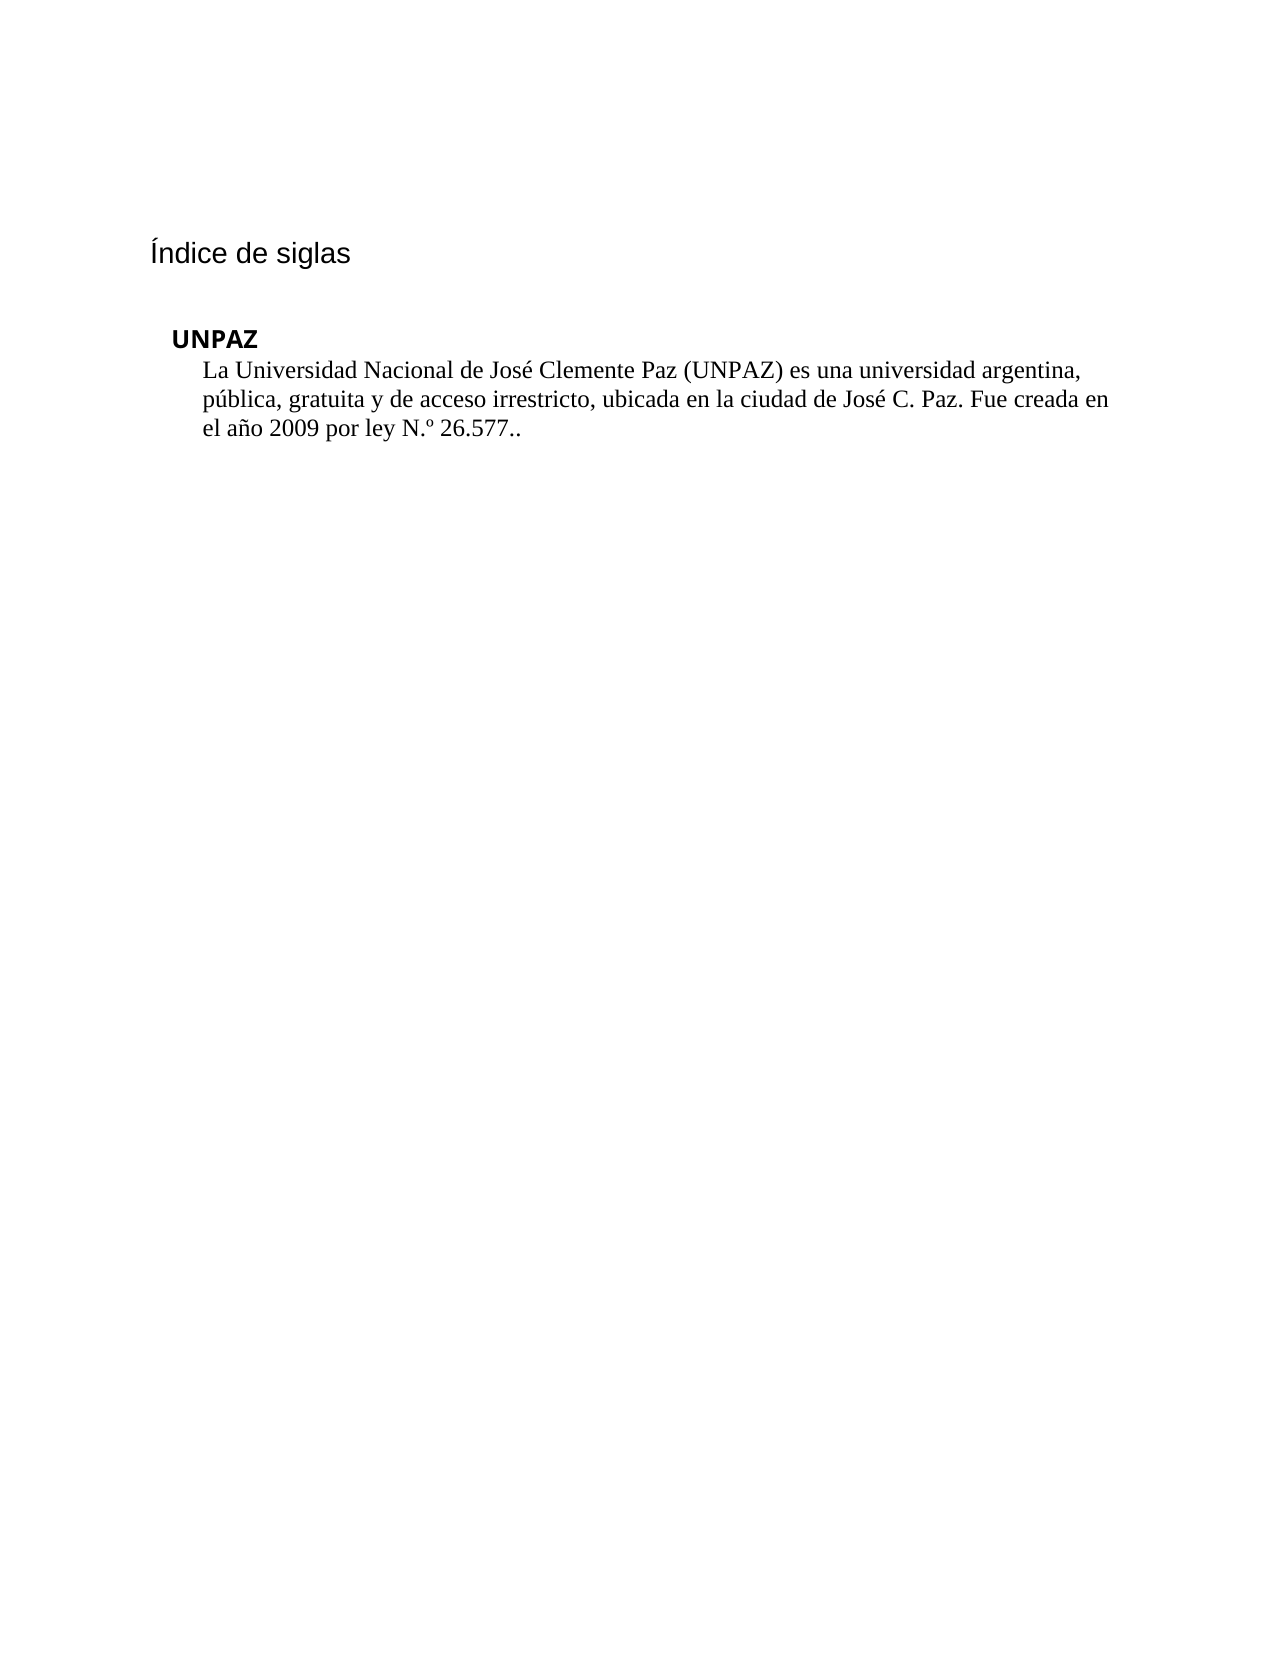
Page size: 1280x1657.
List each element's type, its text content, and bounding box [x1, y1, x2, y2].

list UNPAZ [165, 322, 1130, 356]
subtitle Índice de siglas [150, 236, 1130, 269]
list La Universidad Nacional de José Clemente Paz (UNPAZ) es una universidad argentina, pública, gratuita y de acceso irrestricto, ubicada en la ciudad de José C. Paz. Fue creada en el año 2009 por ley N.º 26.577.​. [202, 356, 1130, 442]
